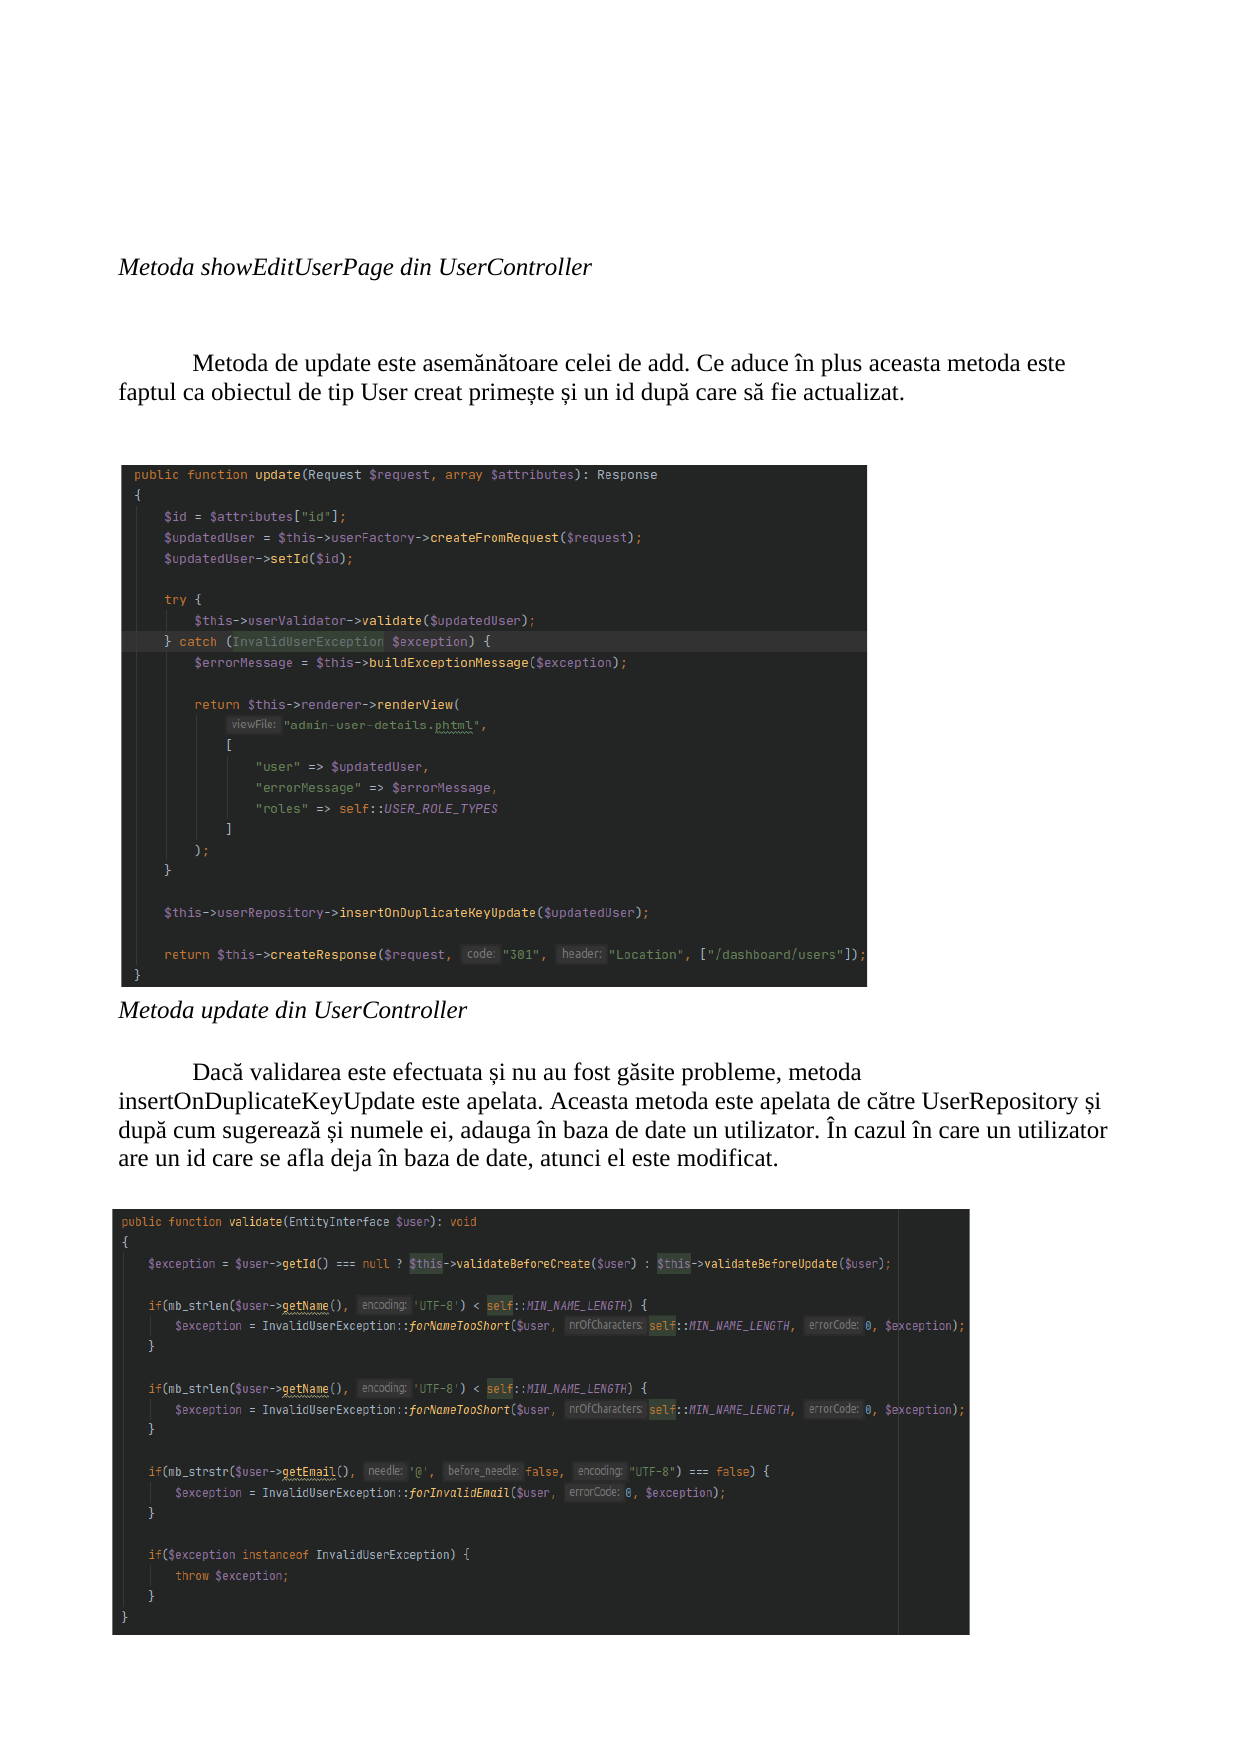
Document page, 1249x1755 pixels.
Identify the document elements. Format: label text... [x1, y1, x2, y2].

text Metoda update din UserController [118, 995, 1130, 1024]
picture [112, 1209, 970, 1635]
picture [121, 465, 868, 987]
text Metoda de update este asemănătoare celei de add. Ce aduce în plus aceasta metoda este faptul ca obiectul de tip User creat primește și un id după care să fie actualizat. [118, 348, 1130, 406]
text Metoda showEditUserPage din UserController [118, 252, 1130, 281]
text Dacă validarea este efectuata și nu au fost găsite probleme, metoda insertOnDuplicateKeyUpdate este apelata. Aceasta metoda este apelata de către UserRepository și după cum sugerează și numele ei, adauga în baza de date un utilizator. În cazul în care un utilizator are un id care se afla deja în baza de date, atunci el este modificat. [118, 1057, 1130, 1172]
